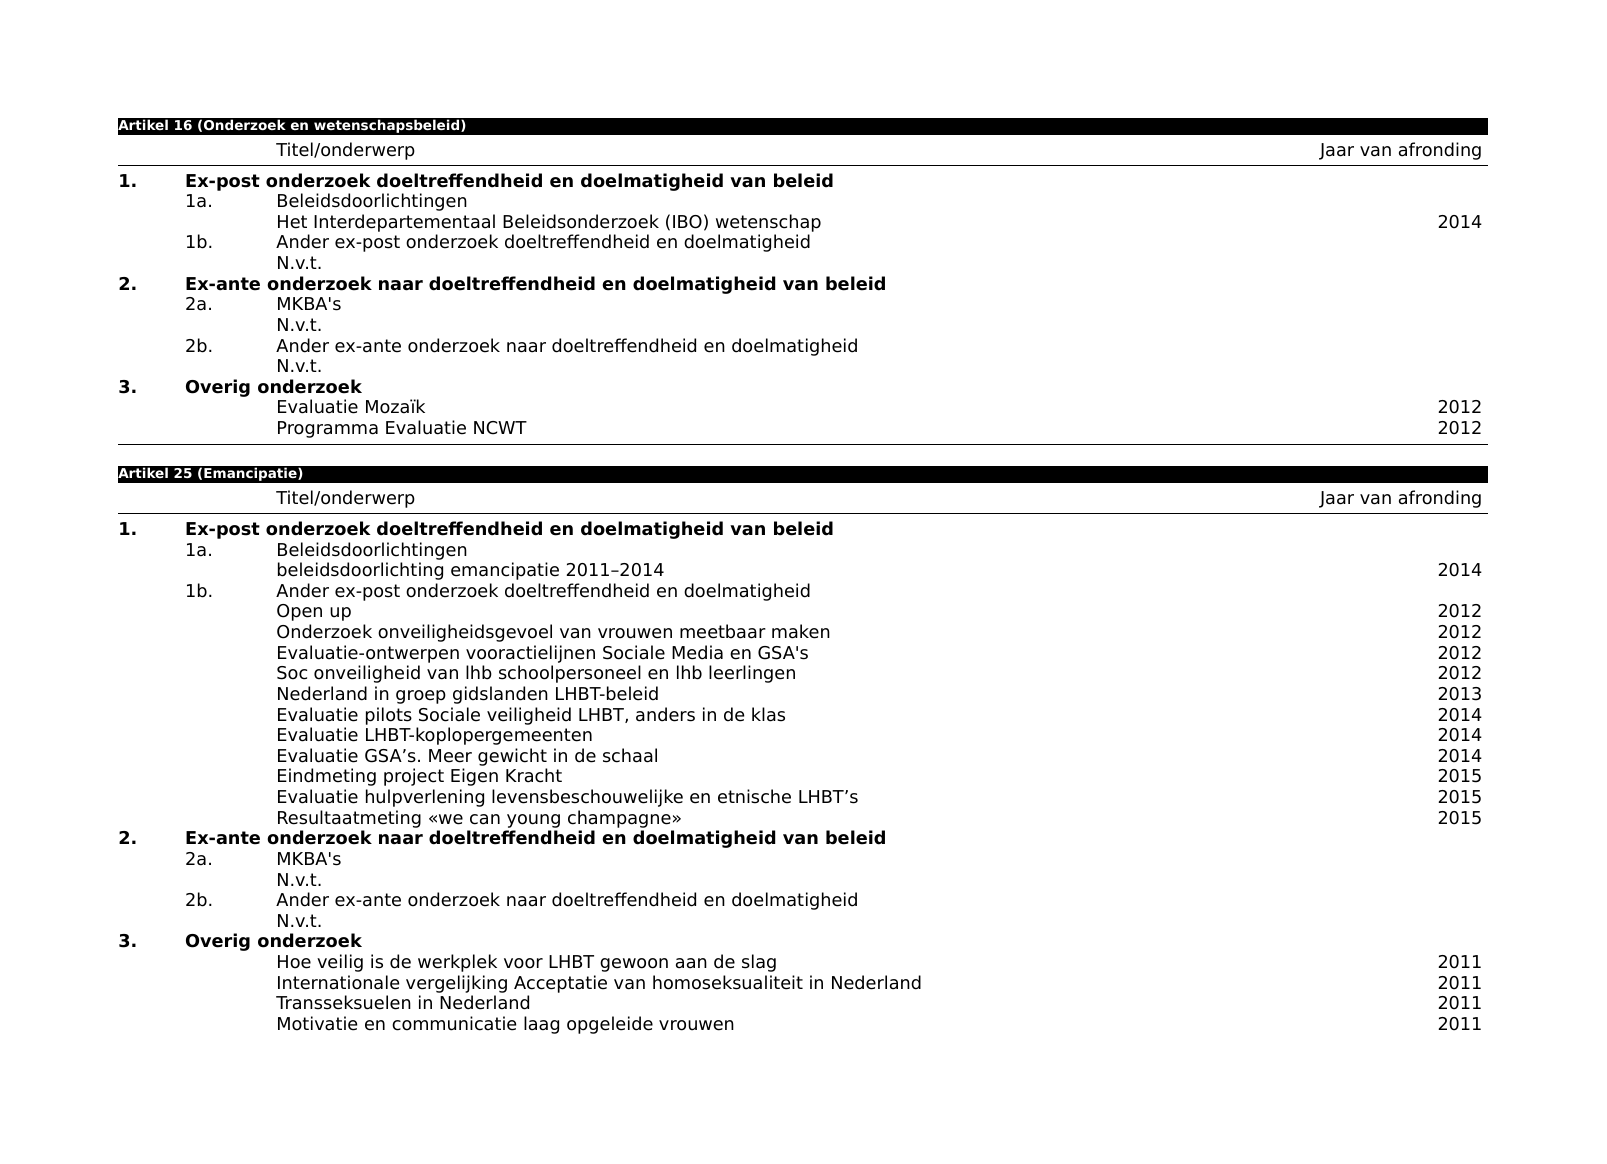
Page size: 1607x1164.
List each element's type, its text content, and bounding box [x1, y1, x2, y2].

table_cell 2012 [1245, 418, 1488, 443]
table_cell Evaluatie GSA’s. Meer gewicht in de schaal [270, 746, 1244, 766]
table_header Artikel 25 (Emancipatie) [118, 466, 1488, 482]
table_cell Nederland in groep gidslanden LHBT-beleid [270, 684, 1244, 704]
table_cell 1b. [179, 581, 270, 601]
table_cell [118, 643, 179, 663]
table_cell [118, 135, 179, 165]
table_cell 2014 [1245, 725, 1488, 746]
table_cell [118, 1014, 179, 1034]
table_cell Resultaatmeting «we can young champagne» [270, 808, 1244, 828]
table_cell 2. [118, 274, 179, 294]
table_cell [118, 746, 179, 766]
table_cell [179, 253, 270, 274]
table_cell [118, 622, 179, 643]
table_header Artikel 16 (Onderzoek en wetenschapsbeleid) [118, 118, 1488, 134]
table_cell Transseksuelen in Nederland [270, 993, 1244, 1014]
table_cell [179, 1014, 270, 1034]
table_cell 2b. [179, 336, 270, 356]
table_cell [118, 993, 179, 1014]
table_cell [118, 560, 179, 581]
table_cell 2012 [1245, 398, 1488, 418]
table_cell Ex-post onderzoek doeltreffendheid en doelmatigheid van beleid [179, 166, 1244, 191]
table_cell [1245, 377, 1488, 397]
table_cell [1245, 911, 1488, 931]
table_cell [118, 483, 179, 513]
table_cell N.v.t. [270, 356, 1244, 377]
table_cell Overig onderzoek [179, 931, 1244, 952]
table_cell Motivatie en communicatie laag opgeleide vrouwen [270, 1014, 1244, 1034]
table_cell [118, 212, 179, 232]
table_cell [179, 398, 270, 418]
table_cell 2015 [1245, 766, 1488, 787]
table_cell 2014 [1245, 212, 1488, 232]
table_cell [1245, 315, 1488, 336]
table_cell [179, 212, 270, 232]
table_cell [179, 808, 270, 828]
table_cell [1245, 849, 1488, 869]
table_cell Soc onveiligheid van lhb schoolpersoneel en lhb leerlingen [270, 663, 1244, 684]
table_cell [118, 911, 179, 931]
table_cell Open up [270, 601, 1244, 622]
table_cell Evaluatie LHBT-koplopergemeenten [270, 725, 1244, 746]
table_cell 1. [118, 514, 179, 539]
table_cell [179, 766, 270, 787]
table_cell Internationale vergelijking Acceptatie van homoseksualiteit in Nederland [270, 973, 1244, 993]
table_cell [1245, 356, 1488, 377]
table_cell [118, 849, 179, 869]
table_cell 1a. [179, 540, 270, 560]
table_cell [118, 705, 179, 725]
table_cell Titel/onderwerp [270, 483, 1244, 513]
table_cell [179, 973, 270, 993]
table_cell 2015 [1245, 787, 1488, 808]
table_cell Ander ex-ante onderzoek naar doeltreffendheid en doelmatigheid [270, 336, 1244, 356]
table_cell Evaluatie-ontwerpen vooractielijnen Sociale Media en GSA's [270, 643, 1244, 663]
table_cell Evaluatie hulpverlening levensbeschouwelijke en etnische LHBT’s [270, 787, 1244, 808]
table_cell N.v.t. [270, 315, 1244, 336]
table_cell 2014 [1245, 705, 1488, 725]
table_cell 2014 [1245, 560, 1488, 581]
table_cell Evaluatie Mozaïk [270, 398, 1244, 418]
table_cell [118, 684, 179, 704]
table_cell 2. [118, 828, 179, 849]
table_cell [118, 540, 179, 560]
table_cell Programma Evaluatie NCWT [270, 418, 1244, 443]
table_cell [179, 725, 270, 746]
table_cell Beleidsdoorlichtingen [270, 540, 1244, 560]
table_cell [179, 787, 270, 808]
table_cell [118, 336, 179, 356]
table_cell N.v.t. [270, 911, 1244, 931]
table_cell [179, 135, 270, 165]
table_cell N.v.t. [270, 870, 1244, 890]
table_cell [179, 746, 270, 766]
table_cell [179, 663, 270, 684]
table_cell [1245, 890, 1488, 911]
table_cell [179, 356, 270, 377]
table_cell 1. [118, 166, 179, 191]
table_cell [1245, 514, 1488, 539]
table_cell 2011 [1245, 1014, 1488, 1034]
table_cell 2015 [1245, 808, 1488, 828]
table_cell [179, 643, 270, 663]
table_cell [118, 808, 179, 828]
table_cell [118, 890, 179, 911]
table_cell [118, 581, 179, 601]
table_cell [118, 253, 179, 274]
table_cell beleidsdoorlichting emancipatie 2011–2014 [270, 560, 1244, 581]
table_cell [118, 601, 179, 622]
table_cell [1245, 274, 1488, 294]
table_cell 3. [118, 377, 179, 397]
table_cell Eindmeting project Eigen Kracht [270, 766, 1244, 787]
table_cell 1a. [179, 191, 270, 212]
table_cell [1245, 581, 1488, 601]
table_cell Het Interdepartementaal Beleidsonderzoek (IBO) wetenschap [270, 212, 1244, 232]
table_cell 2012 [1245, 622, 1488, 643]
table_cell N.v.t. [270, 253, 1244, 274]
table_cell [179, 483, 270, 513]
table_cell 2013 [1245, 684, 1488, 704]
table_cell Ex-ante onderzoek naar doeltreffendheid en doelmatigheid van beleid [179, 274, 1244, 294]
table_cell Beleidsdoorlichtingen [270, 191, 1244, 212]
table_cell 2012 [1245, 643, 1488, 663]
table_cell Evaluatie pilots Sociale veiligheid LHBT, anders in de klas [270, 705, 1244, 725]
table_cell [1245, 191, 1488, 212]
table_cell 2012 [1245, 601, 1488, 622]
table_cell [1245, 294, 1488, 315]
table_cell [118, 766, 179, 787]
table_cell [179, 911, 270, 931]
table_cell [179, 705, 270, 725]
table_cell 1b. [179, 233, 270, 253]
table_cell [1245, 336, 1488, 356]
table_cell 2012 [1245, 663, 1488, 684]
table_cell [118, 663, 179, 684]
table_cell [118, 952, 179, 973]
table_cell [179, 622, 270, 643]
table_cell 2011 [1245, 952, 1488, 973]
table_cell [1245, 253, 1488, 274]
table_cell [179, 560, 270, 581]
table_cell [1245, 540, 1488, 560]
table_cell [1245, 828, 1488, 849]
table_cell Ex-post onderzoek doeltreffendheid en doelmatigheid van beleid [179, 514, 1244, 539]
table_cell [118, 356, 179, 377]
table_cell [118, 418, 179, 443]
table_cell [118, 725, 179, 746]
table_cell 2b. [179, 890, 270, 911]
table_cell Titel/onderwerp [270, 135, 1244, 165]
table_cell [1245, 166, 1488, 191]
table_cell Ander ex-post onderzoek doeltreffendheid en doelmatigheid [270, 233, 1244, 253]
table_cell MKBA's [270, 294, 1244, 315]
table_cell [118, 973, 179, 993]
table_cell [179, 418, 270, 443]
table_cell [118, 315, 179, 336]
table_cell [179, 952, 270, 973]
table_cell 3. [118, 931, 179, 952]
table_cell 2a. [179, 294, 270, 315]
table_cell [118, 233, 179, 253]
table_cell 2014 [1245, 746, 1488, 766]
table_cell Hoe veilig is de werkplek voor LHBT gewoon aan de slag [270, 952, 1244, 973]
table_cell [118, 787, 179, 808]
table_cell [179, 993, 270, 1014]
table_cell Ander ex-ante onderzoek naar doeltreffendheid en doelmatigheid [270, 890, 1244, 911]
table_cell [1245, 233, 1488, 253]
table_cell [179, 870, 270, 890]
table_cell [118, 191, 179, 212]
table_cell 2011 [1245, 993, 1488, 1014]
table_cell [1245, 870, 1488, 890]
table_cell 2011 [1245, 973, 1488, 993]
table_cell [118, 870, 179, 890]
table_cell [179, 601, 270, 622]
table_cell Ex-ante onderzoek naar doeltreffendheid en doelmatigheid van beleid [179, 828, 1244, 849]
table_cell Jaar van afronding [1245, 483, 1488, 513]
table_cell [118, 294, 179, 315]
table_cell [1245, 931, 1488, 952]
table_cell [179, 684, 270, 704]
table_cell Jaar van afronding [1245, 135, 1488, 165]
table_cell [179, 315, 270, 336]
table_cell Onderzoek onveiligheidsgevoel van vrouwen meetbaar maken [270, 622, 1244, 643]
table_cell [118, 398, 179, 418]
table_cell MKBA's [270, 849, 1244, 869]
table_cell 2a. [179, 849, 270, 869]
table_cell Ander ex-post onderzoek doeltreffendheid en doelmatigheid [270, 581, 1244, 601]
table_cell Overig onderzoek [179, 377, 1244, 397]
